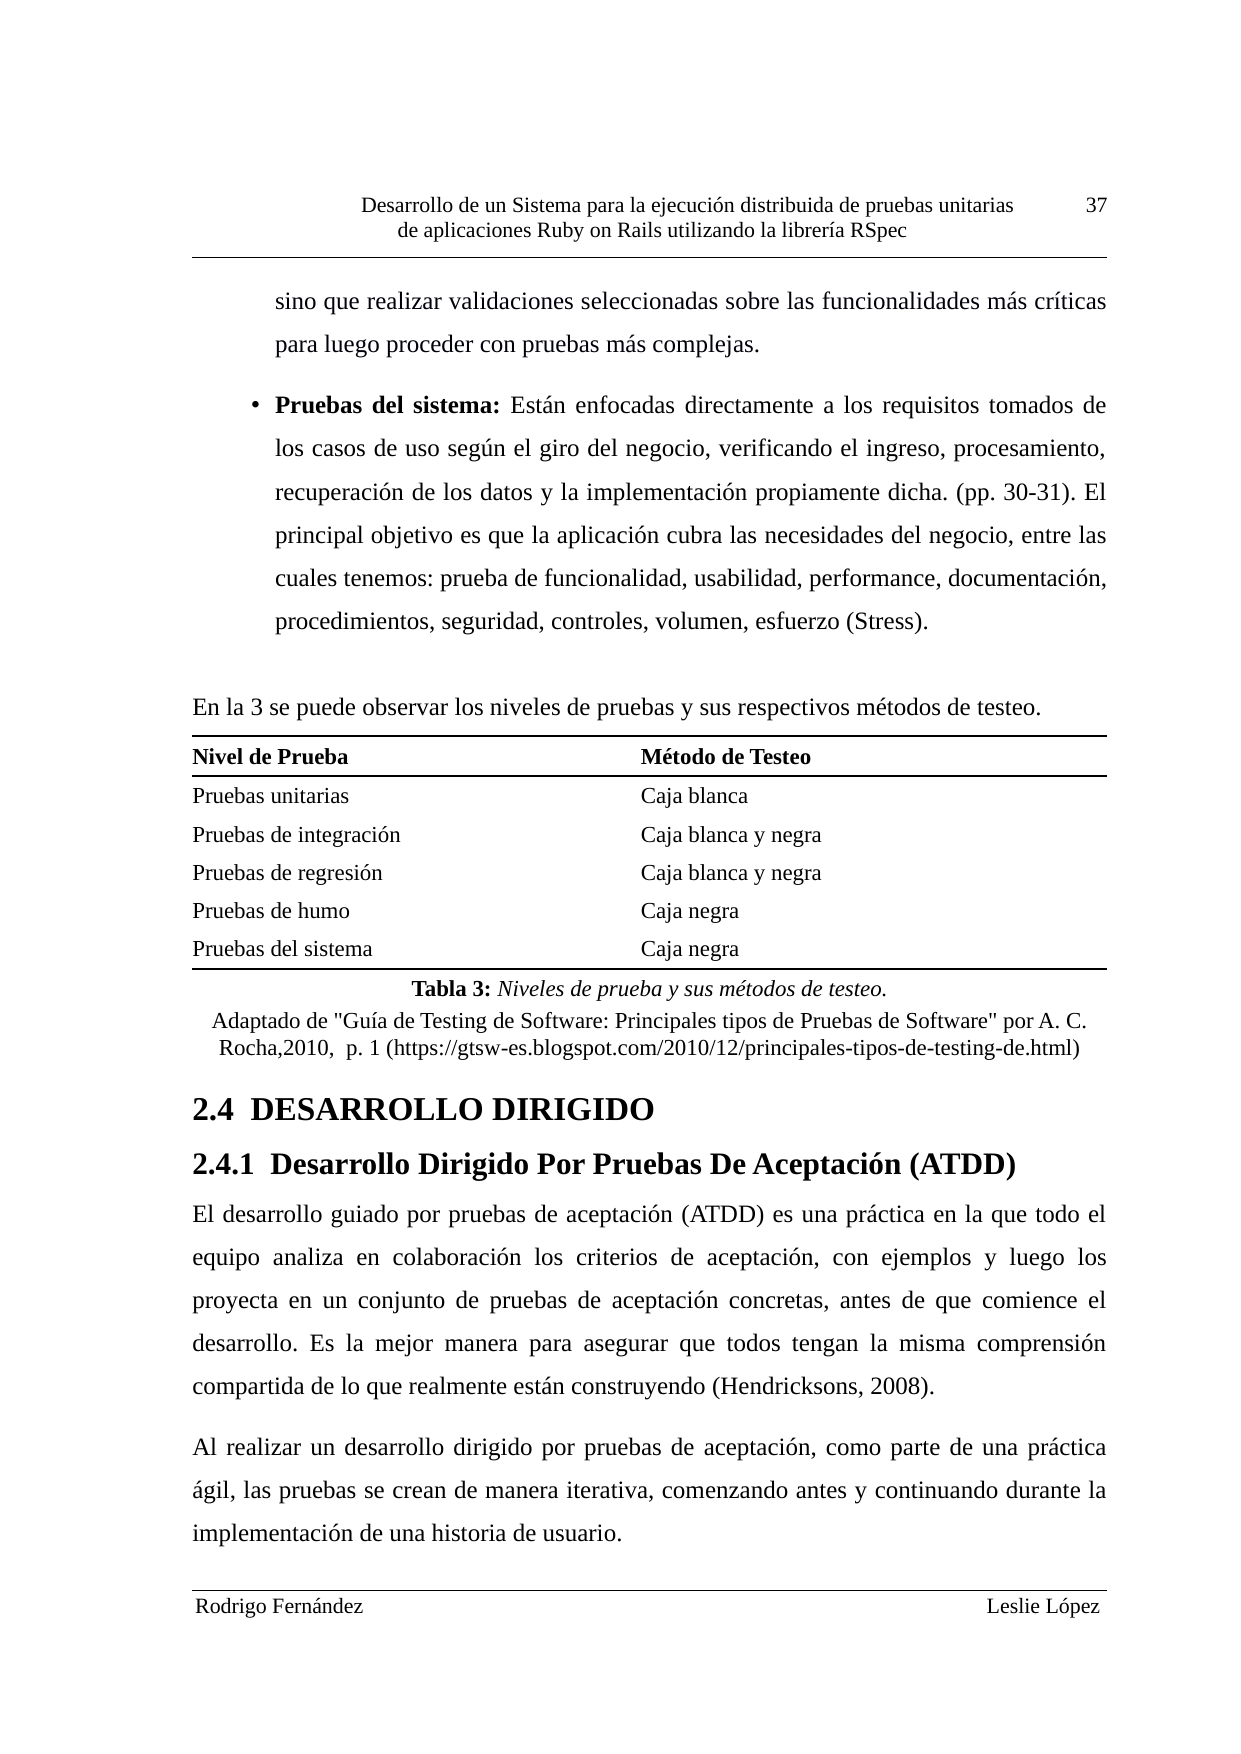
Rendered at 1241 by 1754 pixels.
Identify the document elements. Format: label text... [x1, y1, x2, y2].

text Al realizar un desarrollo dirigido por pruebas de aceptación, como parte de una práctica ágil, las pruebas se crean de manera iterativa, comenzando antes y continuando durante la implementación de una historia de usuario. [192, 1432, 1107, 1547]
subtitle Desarrollo dirigido por pruebas de aceptación (ATDD) [192, 1145, 1107, 1181]
table_header Método de Testeo [641, 737, 1107, 775]
table_cell Pruebas de humo [192, 891, 641, 929]
text Adaptado de "Guía de Testing de Software: Principales tipos de Pruebas de Software" por A. C. Rocha,2010, p. 1 (https://gtsw-es.blogspot.com/2010/12/principales-tipos-de-testing-de.html) [192, 1008, 1107, 1060]
table_cell Pruebas de regresión [192, 853, 641, 891]
text Tabla 3: Niveles de prueba y sus métodos de testeo. [192, 975, 1107, 1002]
text En la Tabla 3 se puede observar los niveles de pruebas y sus respectivos métodos de testeo. [192, 692, 1107, 721]
table_header Nivel de Prueba [192, 737, 641, 775]
text El desarrollo guiado por pruebas de aceptación (ATDD) es una práctica en la que todo el equipo analiza en colaboración los criterios de aceptación, con ejemplos y luego los proyecta en un conjunto de pruebas de aceptación concretas, antes de que comience el desarrollo. Es la mejor manera para asegurar que todos tengan la misma comprensión compartida de lo que realmente están construyendo (Hendricksons, 2008)⁠. [192, 1199, 1107, 1400]
table_cell Caja negra [641, 930, 1107, 968]
table_cell Caja blanca y negra [641, 853, 1107, 891]
table_cell Caja blanca y negra [641, 815, 1107, 853]
table_cell Pruebas de integración [192, 815, 641, 853]
table_cell Caja negra [641, 891, 1107, 929]
table_cell Caja blanca [641, 777, 1107, 815]
subtitle Desarrollo dirigido [192, 1089, 1107, 1127]
list Pruebas del sistema: Están enfocadas directamente a los requisitos tomados de los casos de uso según el giro del negocio, verificando el ingreso, procesamiento, recuperación de los datos y la implementación propiamente dicha. (pp. 30-31). El principal objetivo es que la aplicación cubra las necesidades del negocio, entre las cuales tenemos: prueba de funcionalidad, usabilidad, performance, documentación, procedimientos, seguridad, controles, volumen, esfuerzo (Stress). [251, 390, 1107, 635]
list sino que realizar validaciones seleccionadas sobre las funcionalidades más críticas para luego proceder con pruebas más complejas. [251, 286, 1107, 358]
table_cell Pruebas unitarias [192, 777, 641, 815]
table_cell Pruebas del sistema [192, 930, 641, 968]
